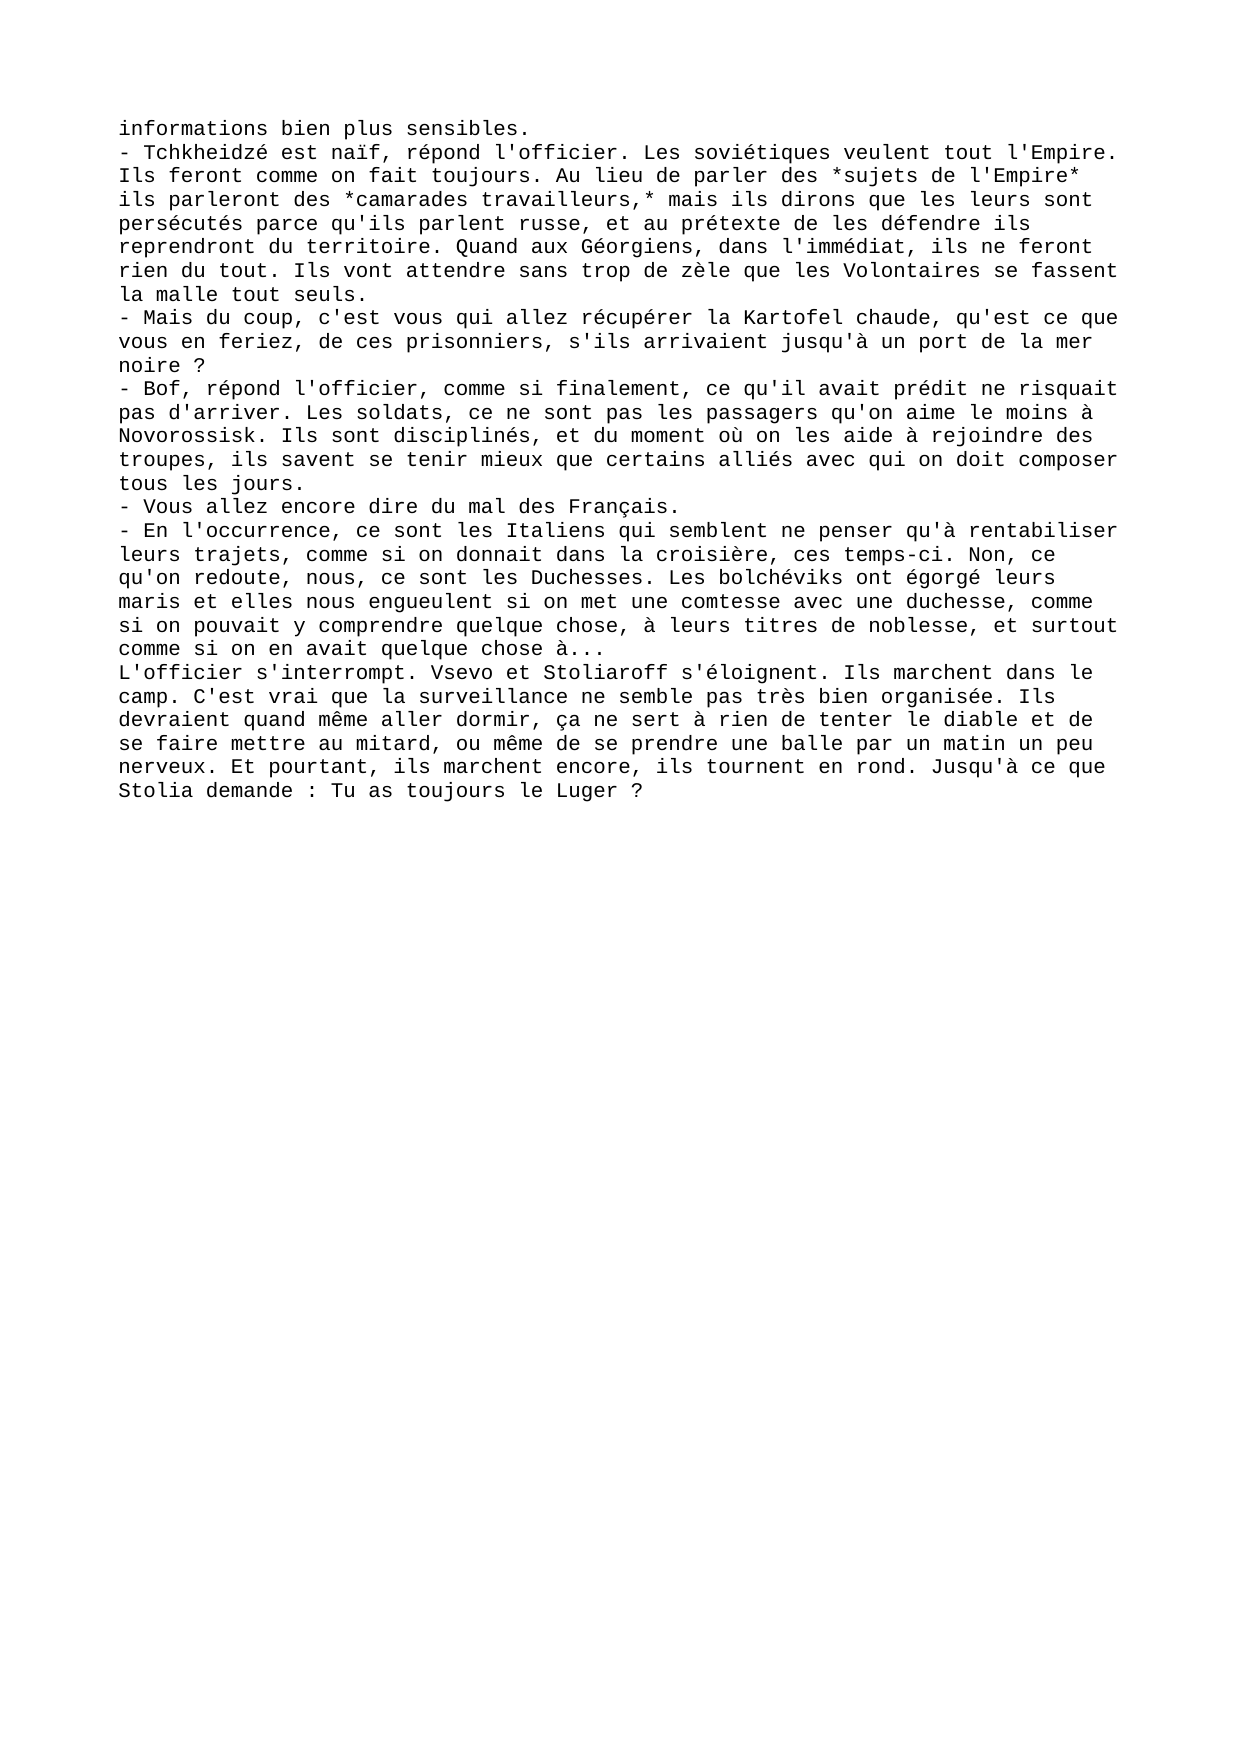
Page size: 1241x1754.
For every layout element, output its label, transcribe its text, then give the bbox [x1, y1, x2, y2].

text - Tchkheidzé est naïf, répond l'officier. Les soviétiques veulent tout l'Empire. Ils feront comme on fait toujours. Au lieu de parler des *sujets de l'Empire* ils parleront des *camarades travailleurs,* mais ils dirons que les leurs sont persécutés parce qu'ils parlent russe, et au prétexte de les défendre ils reprendront du territoire. Quand aux Géorgiens, dans l'immédiat, ils ne feront rien du tout. Ils vont attendre sans trop de zèle que les Volontaires se fassent la malle tout seuls. [118, 142, 1122, 307]
text informations bien plus sensibles. [118, 118, 1122, 142]
text - Bof, répond l'officier, comme si finalement, ce qu'il avait prédit ne risquait pas d'arriver. Les soldats, ce ne sont pas les passagers qu'on aime le moins à Novorossisk. Ils sont disciplinés, et du moment où on les aide à rejoindre des troupes, ils savent se tenir mieux que certains alliés avec qui on doit composer tous les jours. [118, 378, 1122, 496]
text - Vous allez encore dire du mal des Français. [118, 496, 1122, 520]
text - En l'occurrence, ce sont les Italiens qui semblent ne penser qu'à rentabiliser leurs trajets, comme si on donnait dans la croisière, ces temps-ci. Non, ce qu'on redoute, nous, ce sont les Duchesses. Les bolchéviks ont égorgé leurs maris et elles nous engueulent si on met une comtesse avec une duchesse, comme si on pouvait y comprendre quelque chose, à leurs titres de noblesse, et surtout comme si on en avait quelque chose à... [118, 520, 1122, 662]
text L'officier s'interrompt. Vsevo et Stoliaroff s'éloignent. Ils marchent dans le camp. C'est vrai que la surveillance ne semble pas très bien organisée. Ils devraient quand même aller dormir, ça ne sert à rien de tenter le diable et de se faire mettre au mitard, ou même de se prendre une balle par un matin un peu nerveux. Et pourtant, ils marchent encore, ils tournent en rond. Jusqu'à ce que Stolia demande : Tu as toujours le Luger ? [118, 662, 1122, 804]
text - Mais du coup, c'est vous qui allez récupérer la Kartofel chaude, qu'est ce que vous en feriez, de ces prisonniers, s'ils arrivaient jusqu'à un port de la mer noire ? [118, 307, 1122, 378]
